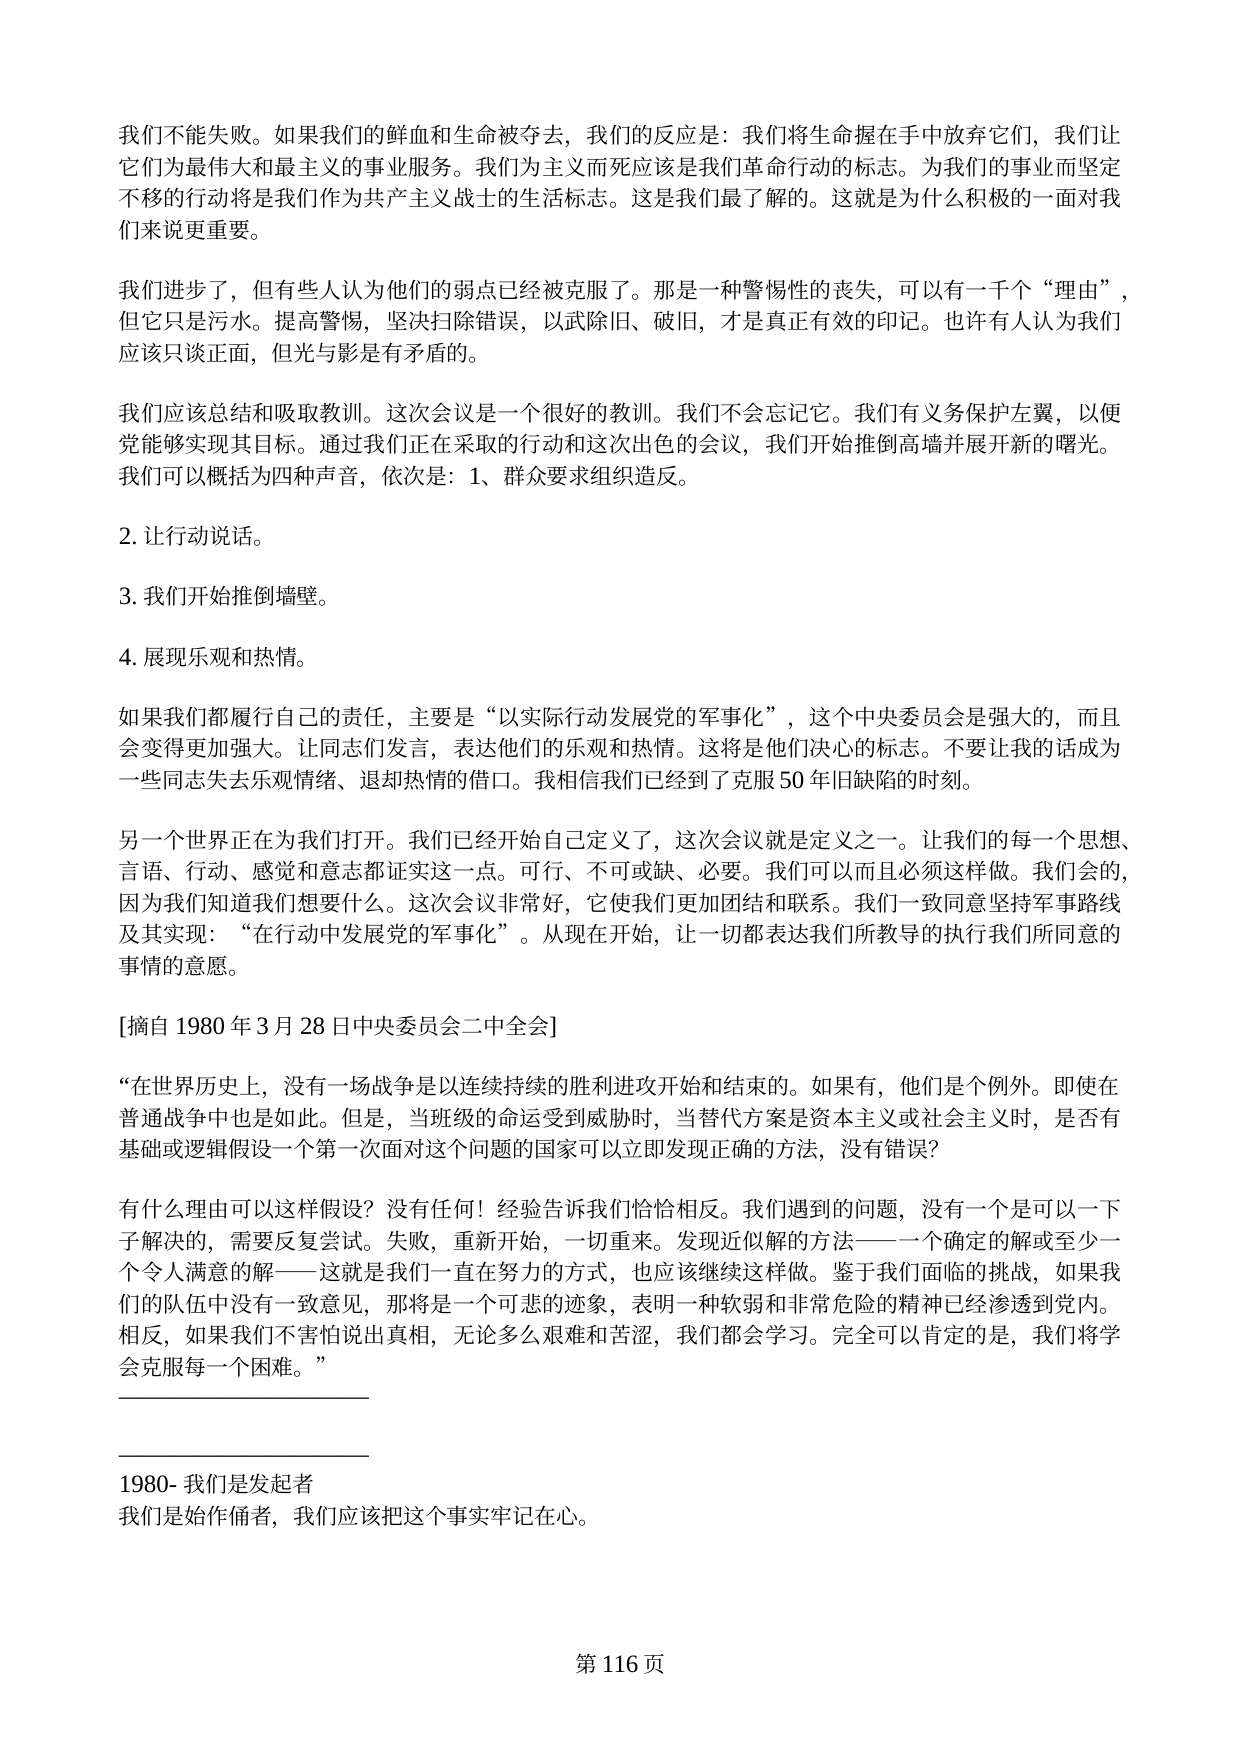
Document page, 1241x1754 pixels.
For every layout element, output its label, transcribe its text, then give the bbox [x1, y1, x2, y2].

text 另一个世界正在为我们打开。我们已经开始自己定义了，这次会议就是定义之一。让我们的每一个思想、言语、行动、感觉和意志都证实这一点。可行、不可或缺、必要。我们可以而且必须这样做。我们会的，因为我们知道我们想要什么。这次会议非常好，它使我们更加团结和联系。我们一致同意坚持军事路线及其实现：“在行动中发展党的军事化”。从现在开始，让一切都表达我们所教导的执行我们所同意的事情的意愿。 [118, 823, 1122, 980]
text “在世界历史上，没有一场战争是以连续持续的胜利进攻开始和结束的。如果有，他们是个例外。即使在普通战争中也是如此。但是，当班级的命运受到威胁时，当替代方案是资本主义或社会主义时，是否有基础或逻辑假设一个第一次面对这个问题的国家可以立即发现正确的方法，没有错误？ [118, 1069, 1122, 1164]
text 3. 我们开始推倒墙壁。 [118, 579, 1122, 611]
text 我们进步了，但有些人认为他们的弱点已经被克服了。那是一种警惕性的丧失，可以有一千个“理由”，但它只是污水。提高警惕，坚决扫除错误，以武除旧、破旧，才是真正有效的印记。也许有人认为我们应该只谈正面，但光与影是有矛盾的。 [118, 273, 1122, 367]
text [摘自1980年3月28日中央委员会二中全会] [118, 1009, 1122, 1041]
text 1980- 我们是发起者 [118, 1467, 1122, 1499]
text 我们应该总结和吸取教训。这次会议是一个很好的教训。我们不会忘记它。我们有义务保护左翼，以便党能够实现其目标。通过我们正在采取的行动和这次出色的会议，我们开始推倒高墙并展开新的曙光。我们可以概括为四种声音，依次是：1、群众要求组织造反。 [118, 396, 1122, 491]
text 有什么理由可以这样假设？没有任何！经验告诉我们恰恰相反。我们遇到的问题，没有一个是可以一下子解决的，需要反复尝试。失败，重新开始，一切重来。发现近似解的方法——一个确定的解或至少一个令人满意的解——这就是我们一直在努力的方式，也应该继续这样做。鉴于我们面临的挑战，如果我们的队伍中没有一致意见，那将是一个可悲的迹象，表明一种软弱和非常危险的精神已经渗透到党内。相反，如果我们不害怕说出真相，无论多么艰难和苦涩，我们都会学习。完全可以肯定的是，我们将学会克服每一个困难。” [118, 1192, 1122, 1381]
text 我们不能失败。如果我们的鲜血和生命被夺去，我们的反应是：我们将生命握在手中放弃它们，我们让它们为最伟大和最主义的事业服务。我们为主义而死应该是我们革命行动的标志。为我们的事业而坚定不移的行动将是我们作为共产主义战士的生活标志。这是我们最了解的。这就是为什么积极的一面对我们来说更重要。 [118, 118, 1122, 244]
text 如果我们都履行自己的责任，主要是“以实际行动发展党的军事化”，这个中央委员会是强大的，而且会变得更加强大。让同志们发言，表达他们的乐观和热情。这将是他们决心的标志。不要让我的话成为一些同志失去乐观情绪、退却热情的借口。我相信我们已经到了克服50年旧缺陷的时刻。 [118, 700, 1122, 794]
text 4. 展现乐观和热情。 [118, 640, 1122, 671]
text —————————— [118, 1439, 1122, 1467]
text —————————— [118, 1381, 1122, 1410]
text 我们是始作俑者，我们应该把这个事实牢记在心。 [118, 1499, 1122, 1530]
text 2. 让行动说话。 [118, 519, 1122, 551]
